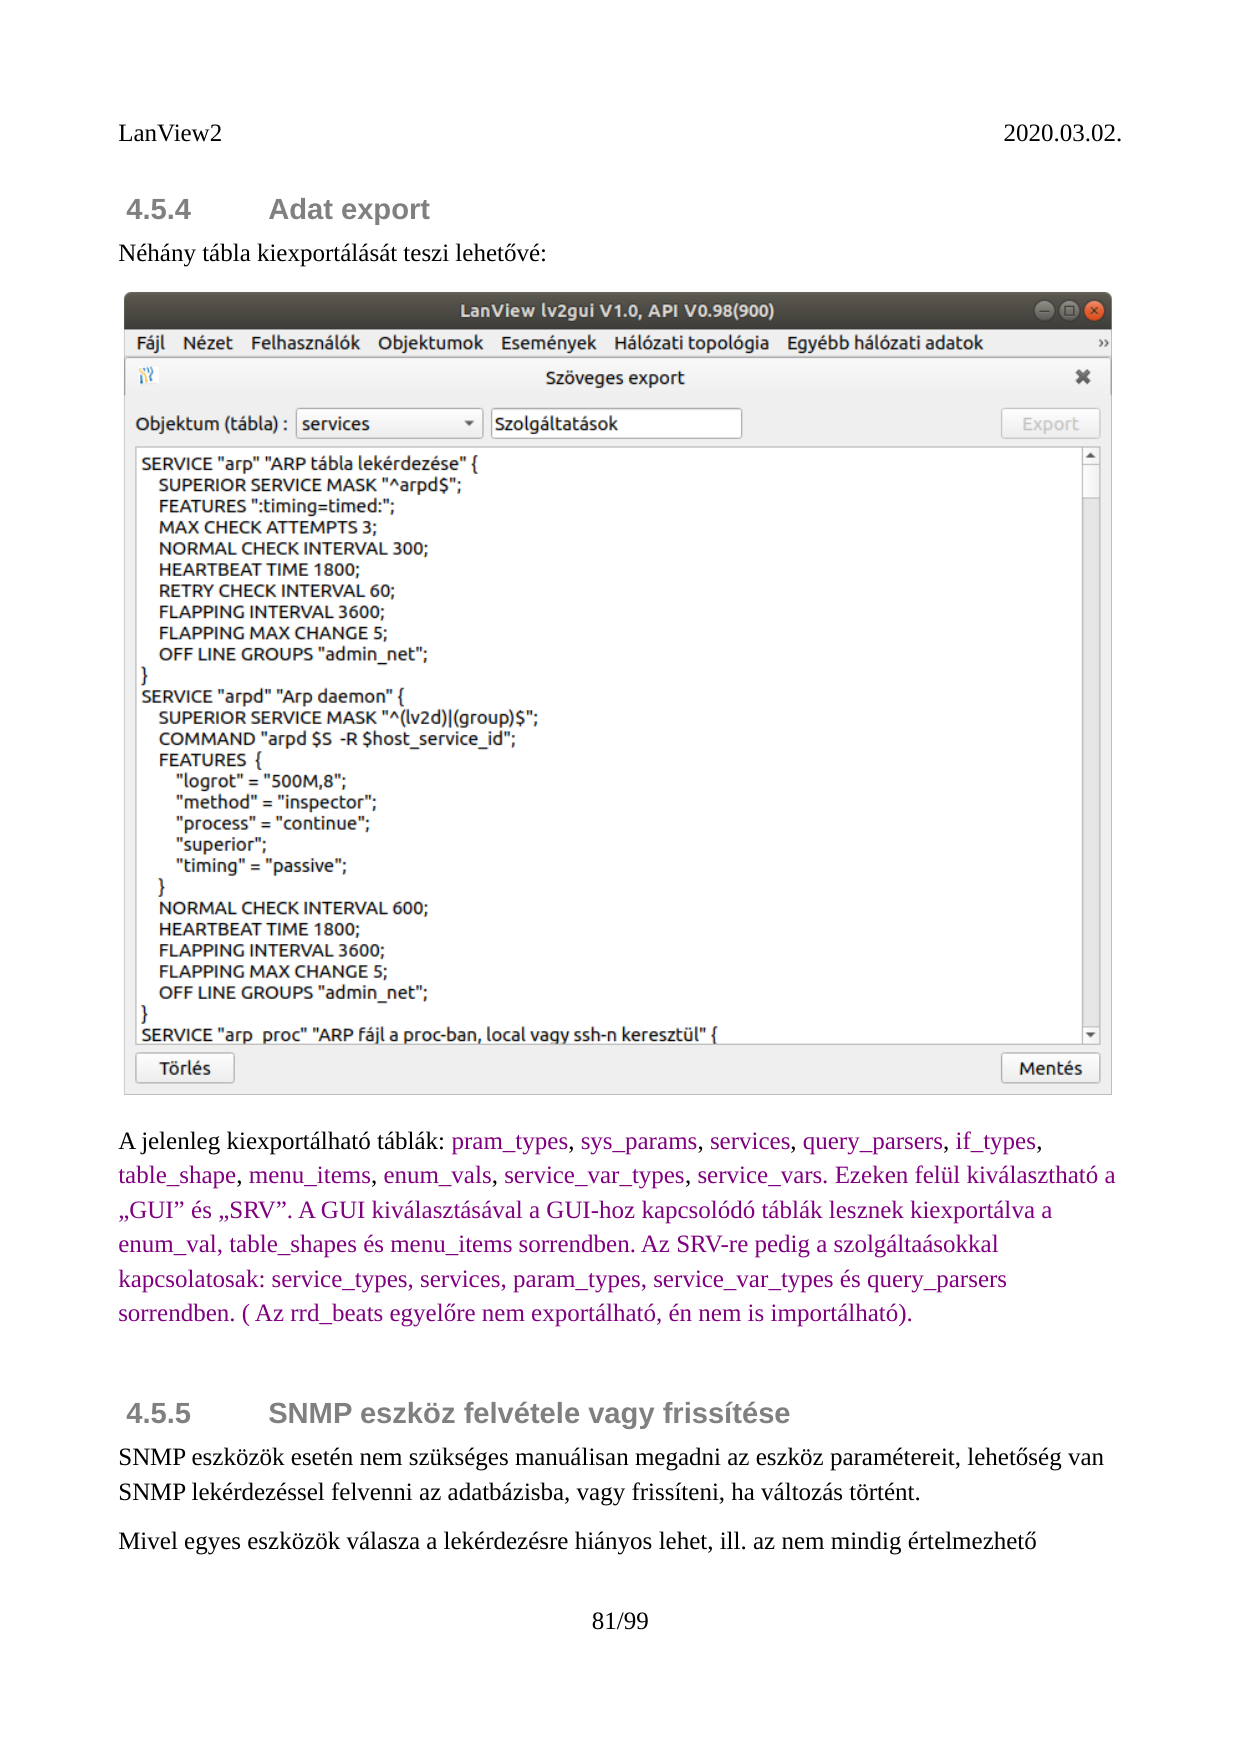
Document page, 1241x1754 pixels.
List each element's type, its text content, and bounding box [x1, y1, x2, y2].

text A jelenleg kiexportálható táblák: PRAM_TYPES, SYS_PARAMS, SERVICES, QUERY_PARSERS, IF_TYPES, TABLE_SHAPE, MENU_ITEMS, ENUM_VALS, SERVICE_VAR_TYPES, SERVICE_VARS. Ezeken felül kiválasztható a „GUI” és „SRV”. A GUI kiválasztásával a GUI-hoz kapcsolódó táblák lesznek kiexportálva a enum_val, table_shapes és menu_items sorrendben. Az SRV-re pedig a szolgáltaásokkal kapcsolatosak: service_types, services, param_types, service_var_types és query_parsers sorrendben. ( Az rrd_beats egyelőre nem exportálható, én nem is importálható). [118, 1126, 1122, 1327]
subtitle Adat export [118, 192, 1122, 225]
text SNMP eszközök esetén nem szükséges manuálisan megadni az eszköz paramétereit, lehetőség van SNMP lekérdezéssel felvenni az adatbázisba, vagy frissíteni, ha változás történt. [118, 1442, 1122, 1506]
text Néhány tábla kiexportálását teszi lehetővé: [118, 238, 1122, 266]
subtitle SNMP eszköz felvétele vagy frissítése [118, 1396, 1122, 1430]
picture [118, 286, 1123, 1106]
text Mivel egyes eszközök válasza a lekérdezésre hiányos lehet, ill. az nem mindig értelmezhető [118, 1526, 1122, 1555]
